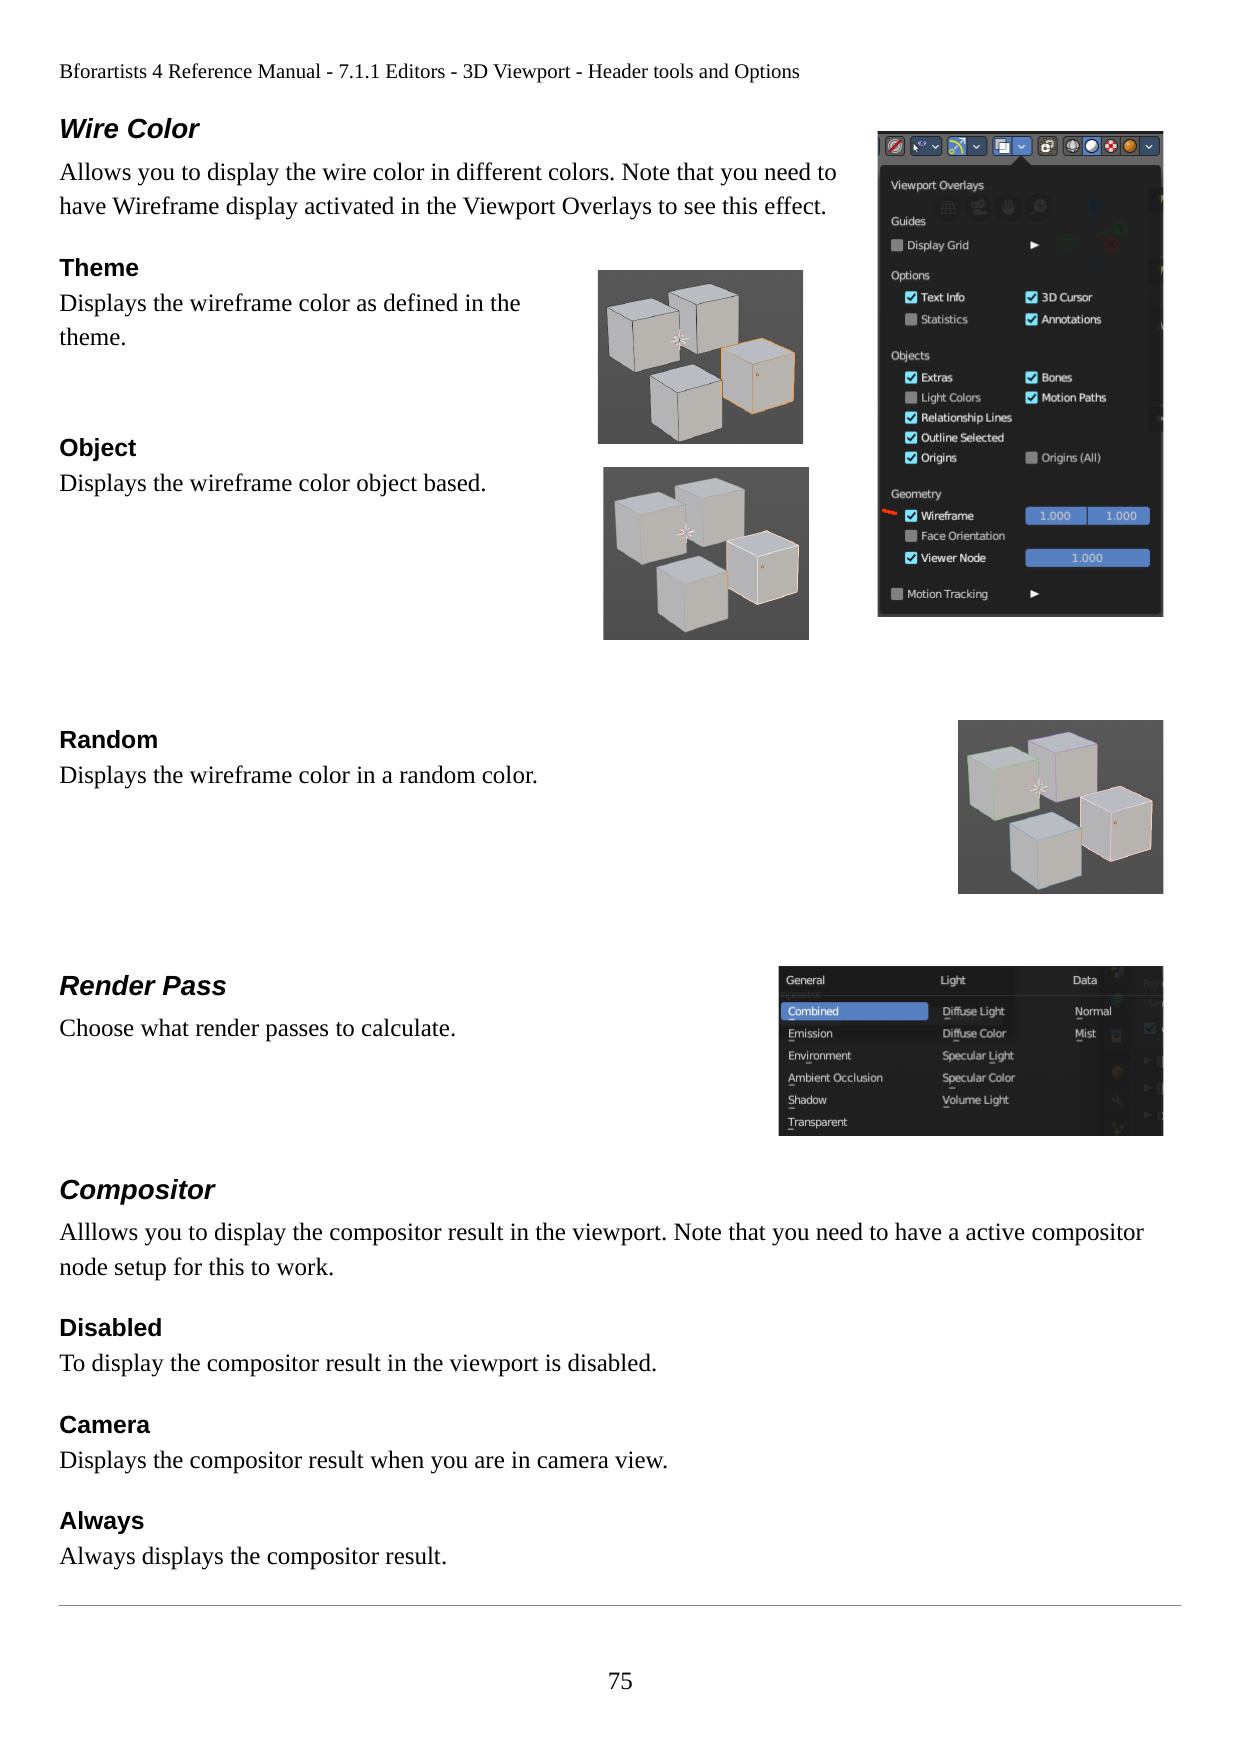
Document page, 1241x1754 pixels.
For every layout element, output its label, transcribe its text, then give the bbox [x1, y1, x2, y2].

subtitle Camera [59, 1410, 1181, 1438]
text Displays the compositor result when you are in camera view. [59, 1445, 1181, 1473]
text To display the compositor result in the viewport is disabled. [59, 1348, 1181, 1377]
text [809, 468, 877, 496]
subtitle [1164, 253, 1181, 282]
picture [778, 966, 1164, 1136]
subtitle Theme [59, 253, 877, 282]
subtitle Render Pass [59, 969, 778, 1001]
picture [603, 467, 809, 640]
subtitle Always [59, 1506, 1181, 1535]
picture [877, 131, 1164, 617]
subtitle [1164, 433, 1181, 461]
subtitle Compositor [59, 1173, 1181, 1205]
text Displays the wireframe color in a random color. [59, 760, 958, 789]
text Displays the wireframe color as defined in the theme. [59, 288, 597, 351]
text [804, 288, 877, 351]
text Displays the wireframe color object based. [59, 468, 603, 496]
subtitle [1164, 969, 1181, 1001]
text Alllows you to display the compositor result in the viewport. Note that you need to have a active compositor node setup for this to work. [59, 1217, 1181, 1281]
subtitle Random [59, 726, 958, 754]
text Allows you to display the wire color in different colors. Note that you need to have Wireframe display activated in the Viewport Overlays to see this effect. [59, 157, 877, 220]
subtitle Wire Color [59, 113, 1181, 144]
picture [597, 270, 804, 444]
subtitle Object [59, 433, 877, 461]
text Choose what render passes to calculate. [59, 1013, 778, 1042]
text [1164, 288, 1181, 351]
text Always displays the compositor result. [59, 1541, 1181, 1570]
subtitle [1164, 726, 1181, 754]
subtitle Disabled [59, 1313, 1181, 1342]
picture [958, 720, 1164, 894]
